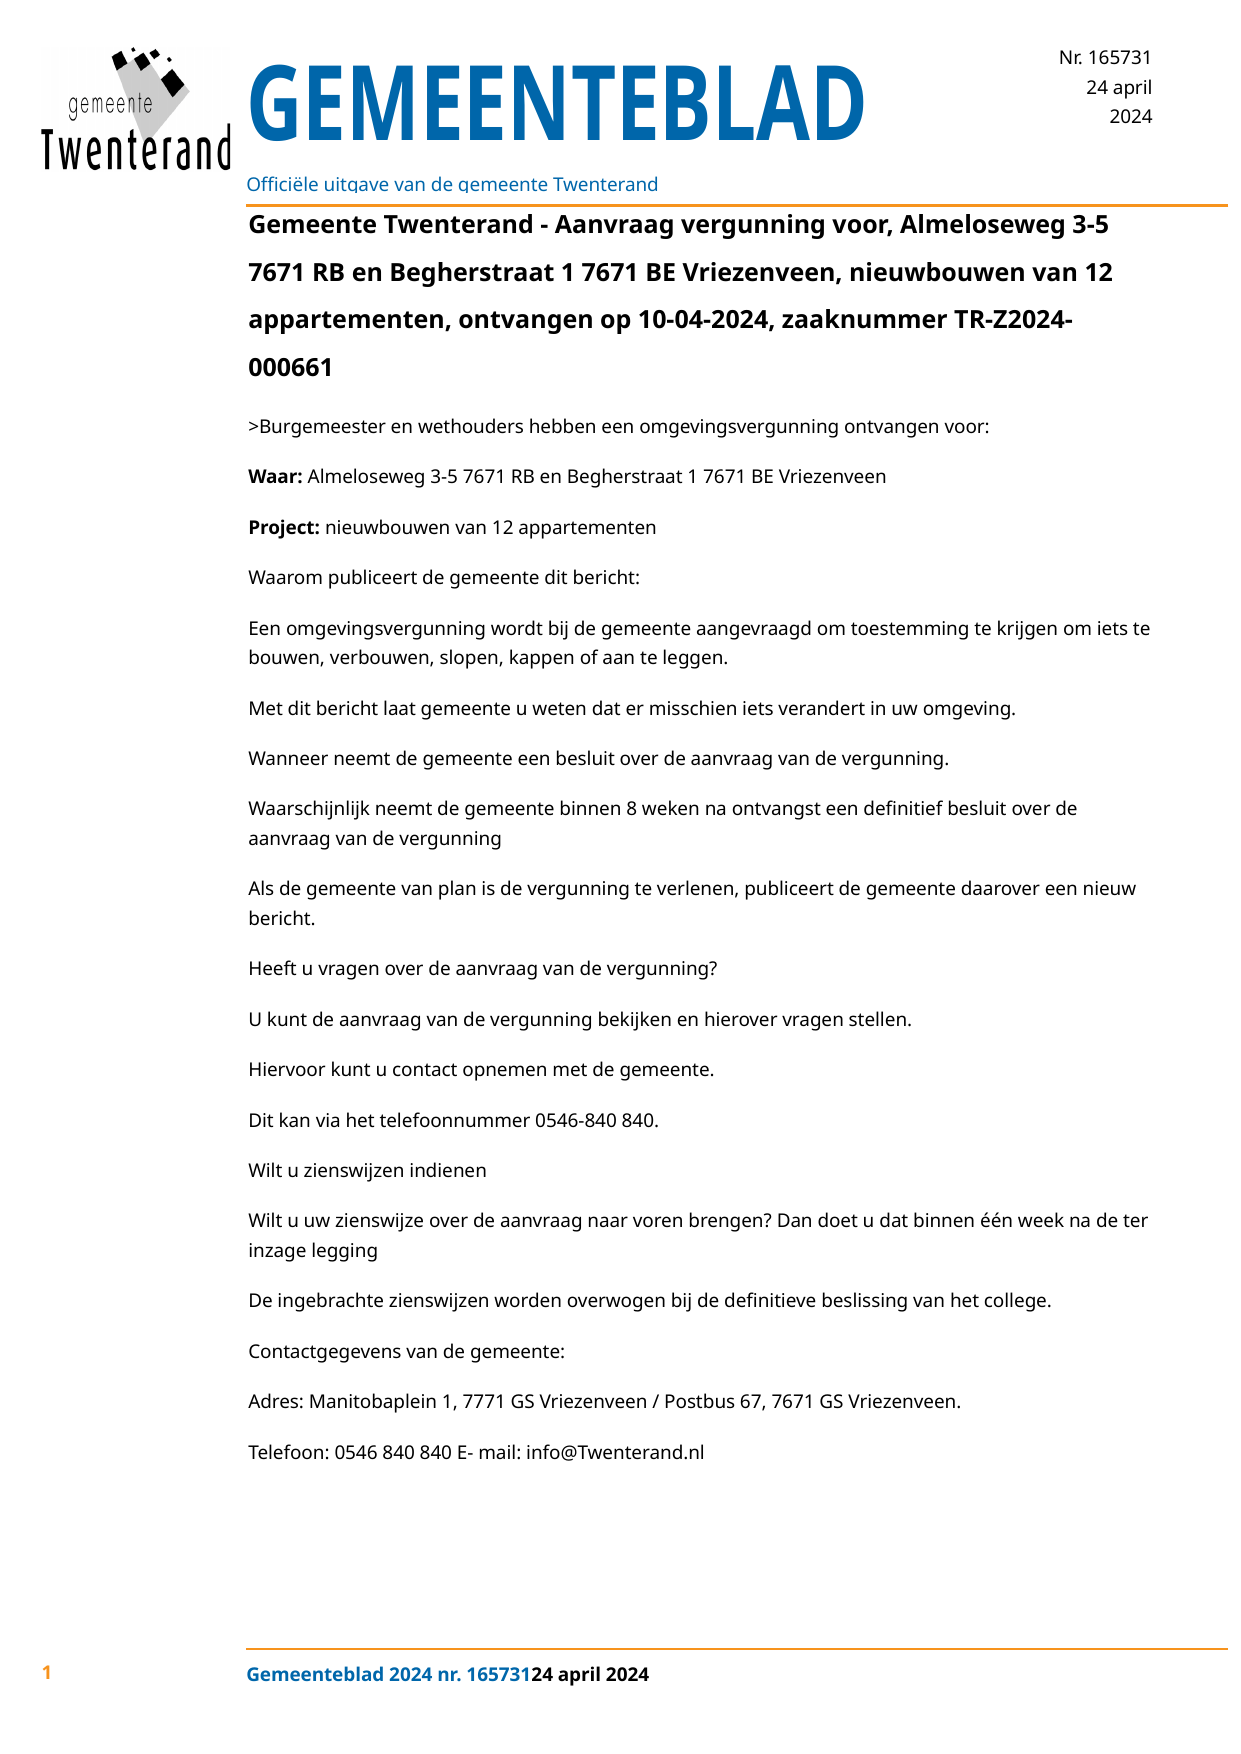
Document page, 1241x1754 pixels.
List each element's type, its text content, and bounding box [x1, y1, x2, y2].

text Telefoon: 0546 840 840 E- mail: info@Twenterand.nl [248, 1439, 1152, 1465]
text Wilt u uw zienswijze over de aanvraag naar voren brengen? Dan doet u dat binnen één week na de ter inzage legging [248, 1208, 1152, 1263]
text Met dit bericht laat gemeente u weten dat er misschien iets verandert in uw omgeving. [248, 695, 1152, 721]
text Een omgevingsvergunning wordt bij de gemeente aangevraagd om toestemming te krijgen om iets te bouwen, verbouwen, slopen, kappen of aan te leggen. [248, 615, 1152, 670]
text >Burgemeester en wethouders hebben een omgevingsvergunning ontvangen voor: [248, 413, 1152, 439]
text De ingebrachte zienswijzen worden overwogen bij de definitieve beslissing van het college. [248, 1288, 1152, 1313]
text Adres: Manitobaplein 1, 7771 GS Vriezenveen / Postbus 67, 7671 GS Vriezenveen. [248, 1388, 1152, 1414]
text Als de gemeente van plan is de vergunning te verlenen, publiceert de gemeente daarover een nieuw bericht. [248, 876, 1152, 931]
text Hiervoor kunt u contact opnemen met de gemeente. [248, 1056, 1152, 1082]
text Dit kan via het telefoonnummer 0546-840 840. [248, 1107, 1152, 1133]
picture [41, 47, 231, 172]
text Gemeente Twenterand - Aanvraag vergunning voor, Almeloseweg 3-5 7671 RB en Begherstraat 1 7671 BE Vriezenveen, nieuwbouwen van 12 appartementen, ontvangen op 10-04-2024, zaaknummer TR-Z2024-000661 [248, 207, 1152, 384]
text Heeft u vragen over de aanvraag van de vergunning? [248, 956, 1152, 981]
text Wilt u zienswijzen indienen [248, 1157, 1152, 1183]
text Waar: Almeloseweg 3-5 7671 RB en Begherstraat 1 7671 BE Vriezenveen [248, 463, 1152, 489]
text U kunt de aanvraag van de vergunning bekijken en hierover vragen stellen. [248, 1006, 1152, 1032]
text Waarschijnlijk neemt de gemeente binnen 8 weken na ontvangst een definitief besluit over de aanvraag van de vergunning [248, 796, 1152, 851]
text Contactgegevens van de gemeente: [248, 1338, 1152, 1364]
text Project: nieuwbouwen van 12 appartementen [248, 514, 1152, 540]
text Waarom publiceert de gemeente dit bericht: [248, 564, 1152, 590]
text Wanneer neemt de gemeente een besluit over de aanvraag van de vergunning. [248, 745, 1152, 771]
